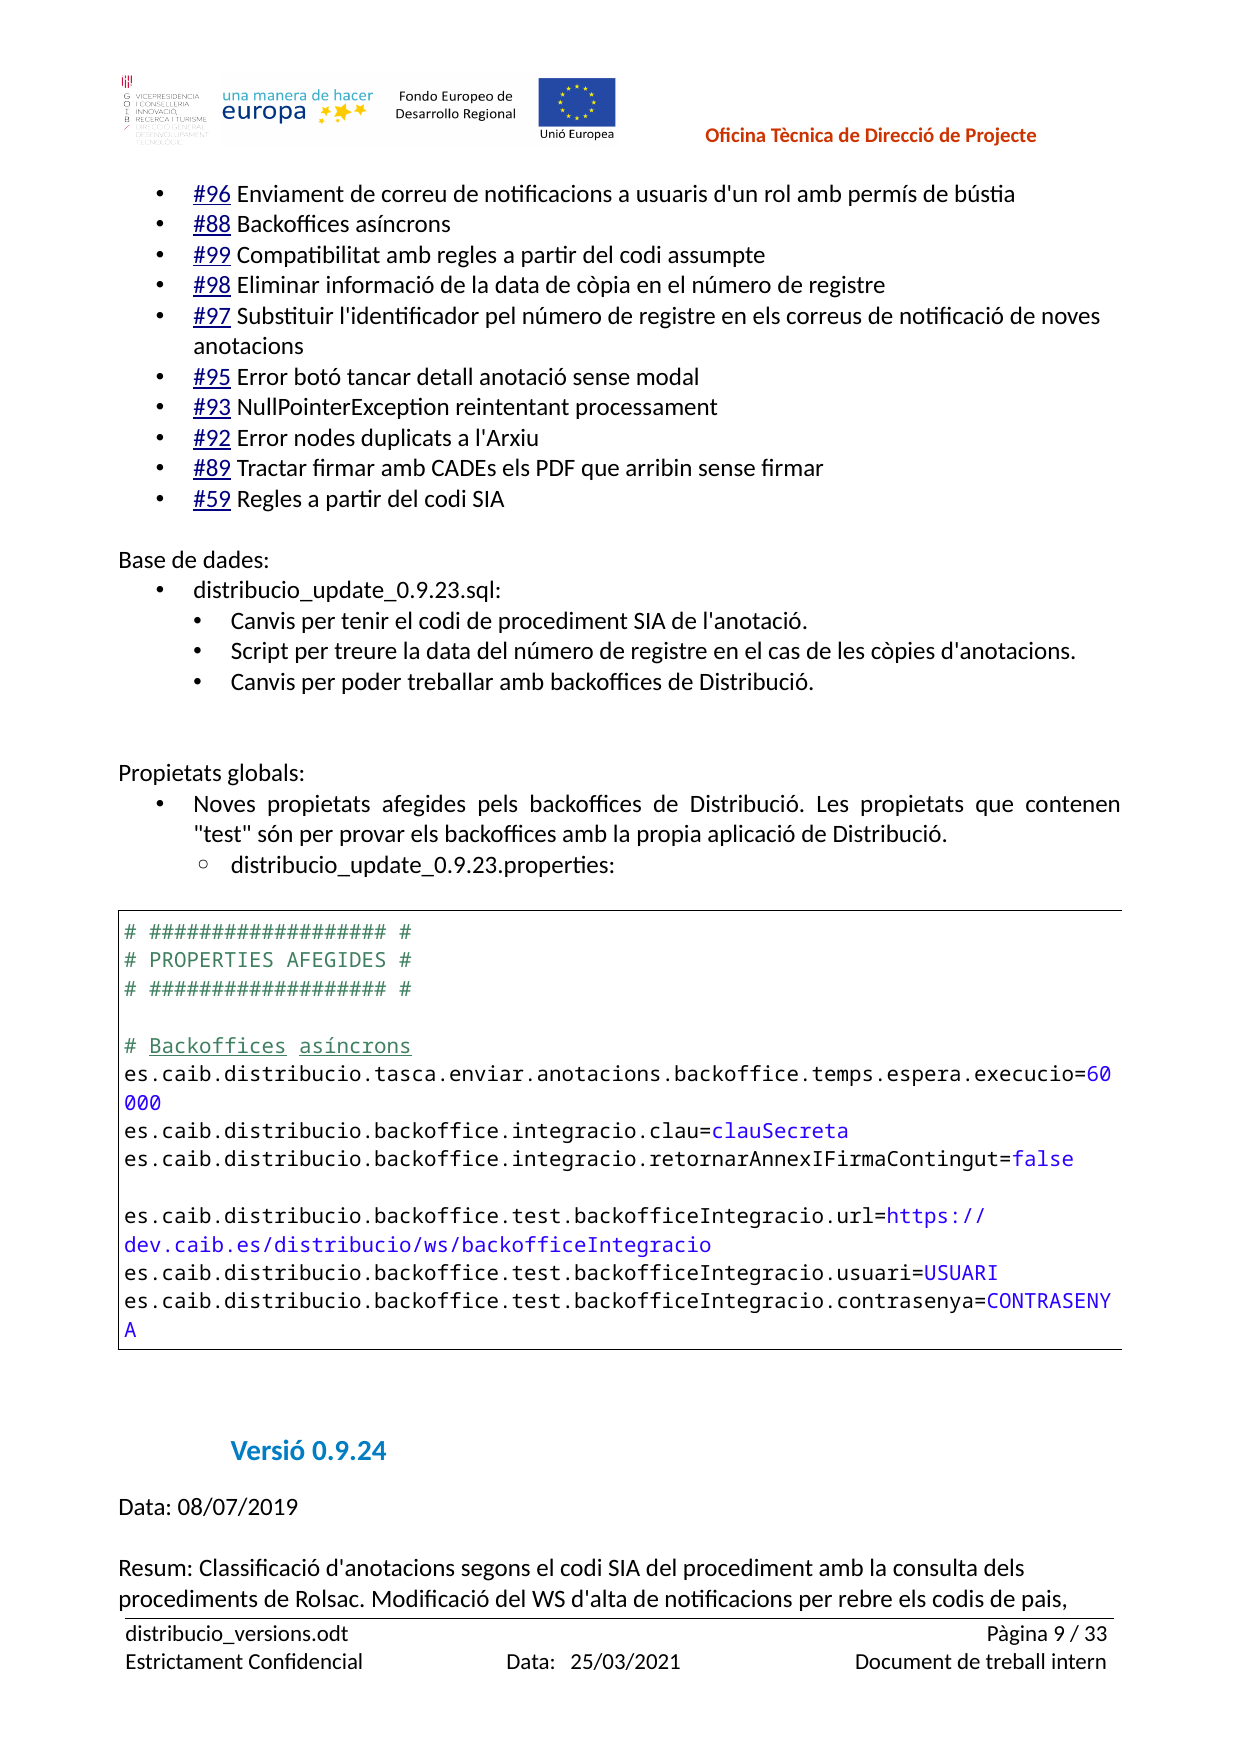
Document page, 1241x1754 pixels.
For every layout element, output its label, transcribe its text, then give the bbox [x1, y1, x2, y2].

list Script per treure la data del número de registre en el cas de les còpies d'anotacions. [193, 636, 1122, 666]
picture [219, 73, 621, 147]
list #93 NullPointerException reintentant processament [156, 391, 1122, 422]
list #92 Error nodes duplicats a l'Arxiu [156, 422, 1122, 452]
table_header # ################### # # PROPERTIES AFEGIDES # # ################### # # Backoffices asíncrons es.caib.distribucio.tasca.enviar.anotacions.backoffice.temps.espera.execucio=60000 es.caib.distribucio.backoffice.integracio.clau=clauSecreta es.caib.distribucio.backoffice.integracio.retornarAnnexIFirmaContingut=false es.caib.distribucio.backoffice.test.backofficeIntegracio.url=https://dev.caib.es/distribucio/ws/backofficeIntegracio es.caib.distribucio.backoffice.test.backofficeIntegracio.usuari=USUARI es.caib.distribucio.backoffice.test.backofficeIntegracio.contrasenya=CONTRASENYA [119, 911, 1122, 1349]
text Propietats globals: [118, 758, 1122, 788]
text Base de dades: [118, 544, 1122, 574]
subtitle Versió 0.9.24 [153, 1432, 1122, 1468]
picture [118, 73, 213, 147]
list #97 Substituir l'identificador pel número de registre en els correus de notificació de noves anotacions [156, 300, 1122, 361]
text Data: 08/07/2019 [118, 1491, 1122, 1522]
list #88 Backoffices asíncrons [156, 208, 1122, 239]
list distribucio_update_0.9.23.properties: [193, 849, 1122, 880]
list #98 Eliminar informació de la data de còpia en el número de registre [156, 269, 1122, 300]
list Noves propietats afegides pels backoffices de Distribució. Les propietats que contenen "test" són per provar els backoffices amb la propia aplicació de Distribució. [156, 788, 1122, 849]
list distribucio_update_0.9.23.sql: [156, 574, 1122, 605]
list #95 Error botó tancar detall anotació sense modal [156, 361, 1122, 391]
list #89 Tractar firmar amb CADEs els PDF que arribin sense firmar [156, 452, 1122, 483]
text Resum: Classificació d'anotacions segons el codi SIA del procediment amb la consulta dels procediments de Rolsac. Modificació del WS d'alta de notificacions per rebre els codis de pais, [118, 1552, 1122, 1613]
list Canvis per tenir el codi de procediment SIA de l'anotació. [193, 605, 1122, 636]
list #96 Enviament de correu de notificacions a usuaris d'un rol amb permís de bústia [156, 178, 1122, 208]
list Canvis per poder treballar amb backoffices de Distribució. [193, 666, 1122, 697]
list #99 Compatibilitat amb regles a partir del codi assumpte [156, 239, 1122, 269]
list #59 Regles a partir del codi SIA [156, 483, 1122, 513]
